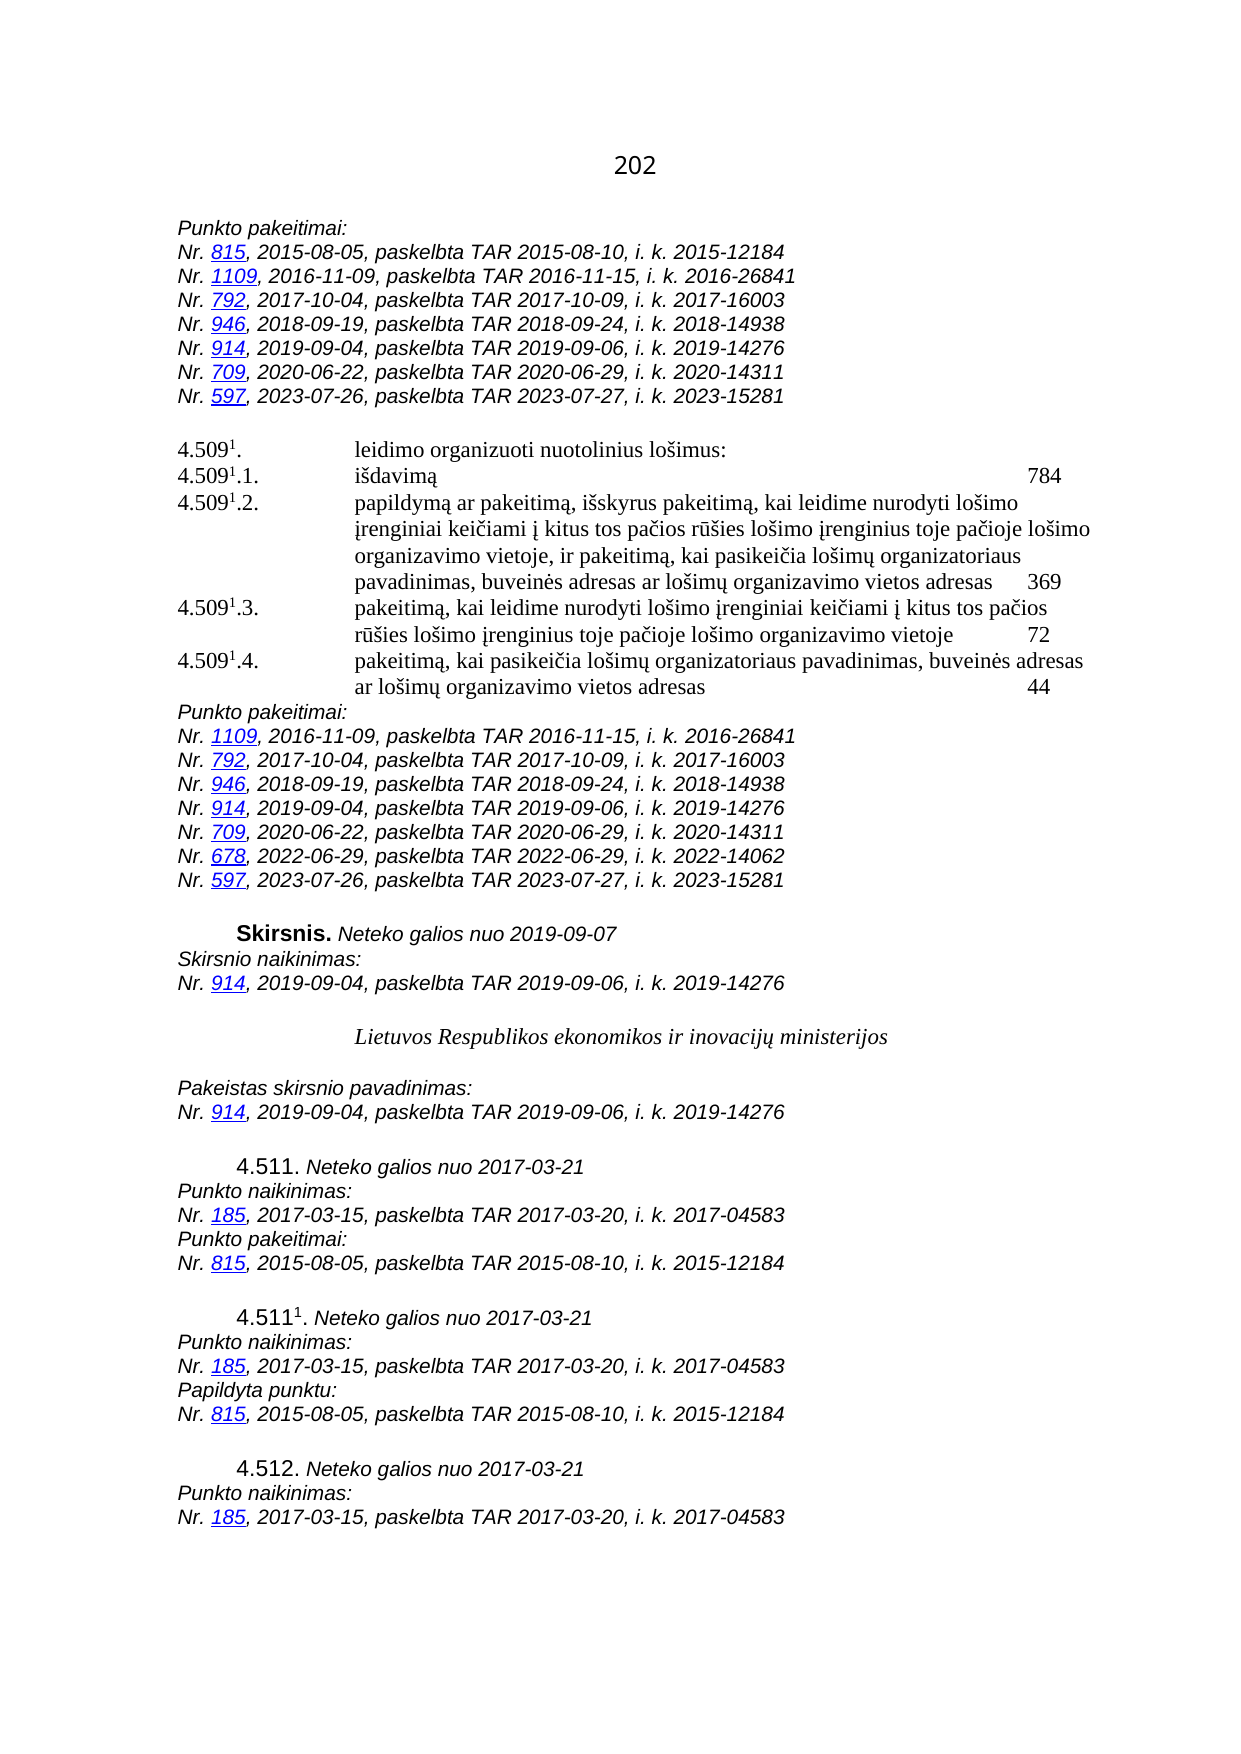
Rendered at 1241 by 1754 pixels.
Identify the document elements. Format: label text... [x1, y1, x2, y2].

text Skirsnio naikinimas: [177, 947, 1092, 971]
text Nr. 185, 2017-03-15, paskelbta TAR 2017-03-20, i. k. 2017-04583 [177, 1505, 1092, 1529]
text 4.511. Neteko galios nuo 2017-03-21 [177, 1153, 1092, 1179]
text 4.5091.2. papildymą ar pakeitimą, išskyrus pakeitimą, kai leidime nurodyti lošimo įrenginiai keičiami į kitus tos pačios rūšies lošimo įrenginius toje pačioje lošimo organizavimo vietoje, ir pakeitimą, kai pasikeičia lošimų organizatoriaus pavadinimas, buveinės adresas ar lošimų organizavimo vietos adresas 369 [177, 489, 1092, 594]
text Nr. 815, 2015-08-05, paskelbta TAR 2015-08-10, i. k. 2015-12184 [177, 1251, 1092, 1275]
text Nr. 597, 2023-07-26, paskelbta TAR 2023-07-27, i. k. 2023-15281 [177, 383, 1092, 407]
text Punkto pakeitimai: [177, 1227, 1092, 1251]
text Skirsnis. Neteko galios nuo 2019-09-07 [177, 920, 1092, 947]
text Nr. 914, 2019-09-04, paskelbta TAR 2019-09-06, i. k. 2019-14276 [177, 796, 1092, 819]
text Nr. 678, 2022-06-29, paskelbta TAR 2022-06-29, i. k. 2022-14062 [177, 843, 1092, 867]
text Nr. 914, 2019-09-04, paskelbta TAR 2019-09-06, i. k. 2019-14276 [177, 336, 1092, 359]
text Punkto pakeitimai: [177, 700, 1092, 724]
text 4.5091.4. pakeitimą, kai pasikeičia lošimų organizatoriaus pavadinimas, buveinės adresas ar lošimų organizavimo vietos adresas 44 [177, 647, 1092, 700]
text Nr. 185, 2017-03-15, paskelbta TAR 2017-03-20, i. k. 2017-04583 [177, 1354, 1092, 1378]
text Papildyta punktu: [177, 1378, 1092, 1402]
text Nr. 185, 2017-03-15, paskelbta TAR 2017-03-20, i. k. 2017-04583 [177, 1203, 1092, 1227]
text Nr. 946, 2018-09-19, paskelbta TAR 2018-09-24, i. k. 2018-14938 [177, 772, 1092, 796]
text Nr. 914, 2019-09-04, paskelbta TAR 2019-09-06, i. k. 2019-14276 [177, 1100, 1092, 1124]
text Nr. 709, 2020-06-22, paskelbta TAR 2020-06-29, i. k. 2020-14311 [177, 359, 1092, 383]
text 4.5091. leidimo organizuoti nuotolinius lošimus: [177, 436, 1092, 463]
text 4.512. Neteko galios nuo 2017-03-21 [177, 1454, 1092, 1481]
text Nr. 709, 2020-06-22, paskelbta TAR 2020-06-29, i. k. 2020-14311 [177, 819, 1092, 843]
text Lietuvos Respublikos ekonomikos ir inovacijų ministerijos [354, 1023, 945, 1076]
text Nr. 792, 2017-10-04, paskelbta TAR 2017-10-09, i. k. 2017-16003 [177, 288, 1092, 312]
text 4.5111. Neteko galios nuo 2017-03-21 [177, 1303, 1092, 1330]
text Pakeistas skirsnio pavadinimas: [177, 1076, 1092, 1100]
text Nr. 1109, 2016-11-09, paskelbta TAR 2016-11-15, i. k. 2016-26841 [177, 264, 1092, 288]
text 4.5091.1. išdavimą 784 [177, 463, 1092, 489]
text Nr. 1109, 2016-11-09, paskelbta TAR 2016-11-15, i. k. 2016-26841 [177, 724, 1092, 748]
text Punkto pakeitimai: [177, 216, 1092, 240]
text 4.5091.3. pakeitimą, kai leidime nurodyti lošimo įrenginiai keičiami į kitus tos pačios rūšies lošimo įrenginius toje pačioje lošimo organizavimo vietoje 72 [177, 594, 1092, 647]
text Punkto naikinimas: [177, 1179, 1092, 1203]
text Nr. 792, 2017-10-04, paskelbta TAR 2017-10-09, i. k. 2017-16003 [177, 748, 1092, 772]
text Punkto naikinimas: [177, 1330, 1092, 1354]
text Nr. 946, 2018-09-19, paskelbta TAR 2018-09-24, i. k. 2018-14938 [177, 312, 1092, 336]
text Nr. 815, 2015-08-05, paskelbta TAR 2015-08-10, i. k. 2015-12184 [177, 240, 1092, 264]
text Nr. 914, 2019-09-04, paskelbta TAR 2019-09-06, i. k. 2019-14276 [177, 971, 1092, 994]
text Nr. 597, 2023-07-26, paskelbta TAR 2023-07-27, i. k. 2023-15281 [177, 867, 1092, 891]
text Punkto naikinimas: [177, 1481, 1092, 1505]
text Nr. 815, 2015-08-05, paskelbta TAR 2015-08-10, i. k. 2015-12184 [177, 1402, 1092, 1426]
